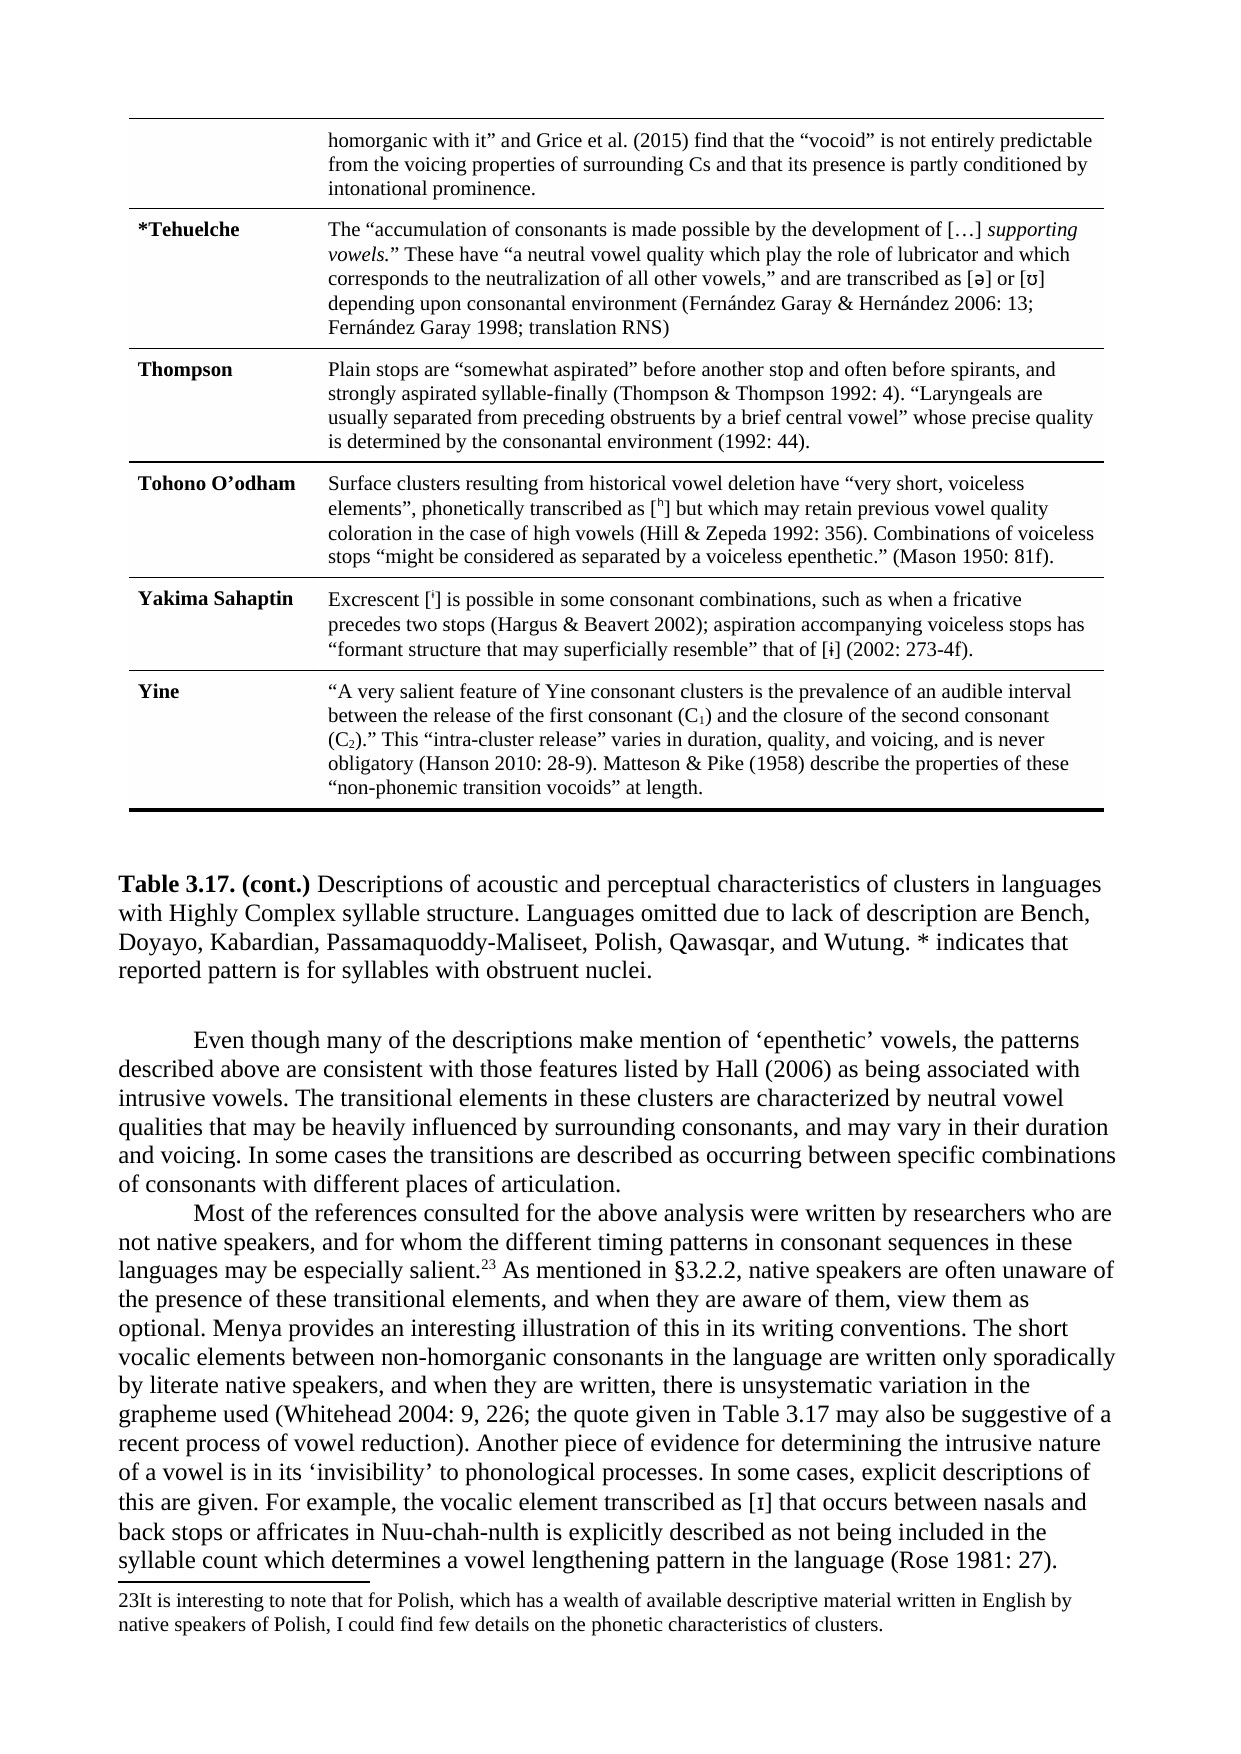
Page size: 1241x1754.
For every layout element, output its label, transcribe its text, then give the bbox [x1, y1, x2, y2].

table_cell Thompson [129, 349, 319, 461]
text Table 3.17. (cont.) Descriptions of acoustic and perceptual characteristics of clusters in languages with Highly Complex syllable structure. Languages omitted due to lack of description are Bench, Doyayo, Kabardian, Passamaquoddy-Maliseet, Polish, Qawasqar, and Wutung. * indicates that reported pattern is for syllables with obstruent nuclei. [118, 869, 1122, 984]
table_cell [129, 119, 319, 208]
table_cell Yine [129, 671, 319, 808]
table_cell Excrescent [ɨ] is possible in some consonant combinations, such as when a fricative precedes two stops (Hargus & Beavert 2002); aspiration accompanying voiceless stops has “formant structure that may superficially resemble” that of [ɨ] (2002: 273-4f). [320, 578, 1104, 670]
table_cell The “accumulation of consonants is made possible by the development of […] supporting vowels.” These have “a neutral vowel quality which play the role of lubricator and which corresponds to the neutralization of all other vowels,” and are transcribed as [ə] or [ʊ] depending upon consonantal environment (Fernández Garay & Hernández 2006: 13; Fernández Garay 1998; translation RNS) [320, 209, 1104, 347]
table_cell *Tehuelche [129, 209, 319, 347]
table_cell “A very salient feature of Yine consonant clusters is the prevalence of an audible interval between the release of the first consonant (C1) and the closure of the second consonant (C2).” This “intra-cluster release” varies in duration, quality, and voicing, and is never obligatory (Hanson 2010: 28-9). Matteson & Pike (1958) describe the properties of these “non-phonemic transition vocoids” at length. [320, 671, 1104, 808]
text Even though many of the descriptions make mention of ‘epenthetic’ vowels, the patterns described above are consistent with those features listed by Hall (2006) as being associated with intrusive vowels. The transitional elements in these clusters are characterized by neutral vowel qualities that may be heavily influenced by surrounding consonants, and may vary in their duration and voicing. In some cases the transitions are described as occurring between specific combinations of consonants with different places of articulation. [118, 1026, 1122, 1198]
table_cell Plain stops are “somewhat aspirated” before another stop and often before spirants, and strongly aspirated syllable-finally (Thompson & Thompson 1992: 4). “Laryngeals are usually separated from preceding obstruents by a brief central vowel” whose precise quality is determined by the consonantal environment (1992: 44). [320, 349, 1104, 461]
text Most of the references consulted for the above analysis were written by researchers who are not native speakers, and for whom the different timing patterns in consonant sequences in these languages may be especially salient. As mentioned in §3.2.2, native speakers are often unaware of the presence of these transitional elements, and when they are aware of them, view them as optional. Menya provides an interesting illustration of this in its writing conventions. The short vocalic elements between non-homorganic consonants in the language are written only sporadically by literate native speakers, and when they are written, there is unsystematic variation in the grapheme used (Whitehead 2004: 9, 226; the quote given in Table 3.17 may also be suggestive of a recent process of vowel reduction). Another piece of evidence for determining the intrusive nature of a vowel is in its ‘invisibility’ to phonological processes. In some cases, explicit descriptions of this are given. For example, the vocalic element transcribed as [ɪ] that occurs between nasals and back stops or affricates in Nuu-chah-nulth is explicitly described as not being included in the syllable count which determines a vowel lengthening pattern in the language (Rose 1981: 27). [118, 1198, 1122, 1574]
table_cell Tohono O’odham [129, 463, 319, 577]
table_cell Yakima Sahaptin [129, 578, 319, 670]
text It is interesting to note that for Polish, which has a wealth of available descriptive material written in English by native speakers of Polish, I could find few details on the phonetic characteristics of clusters. [118, 1588, 1122, 1636]
table_cell homorganic with it” and Grice et al. (2015) find that the “vocoid” is not entirely predictable from the voicing properties of surrounding Cs and that its presence is partly conditioned by intonational prominence. [320, 119, 1104, 208]
table_cell Surface clusters resulting from historical vowel deletion have “very short, voiceless elements”, phonetically transcribed as [h] but which may retain previous vowel quality coloration in the case of high vowels (Hill & Zepeda 1992: 356). Combinations of voiceless stops “might be considered as separated by a voiceless epenthetic.” (Mason 1950: 81f). [320, 463, 1104, 577]
